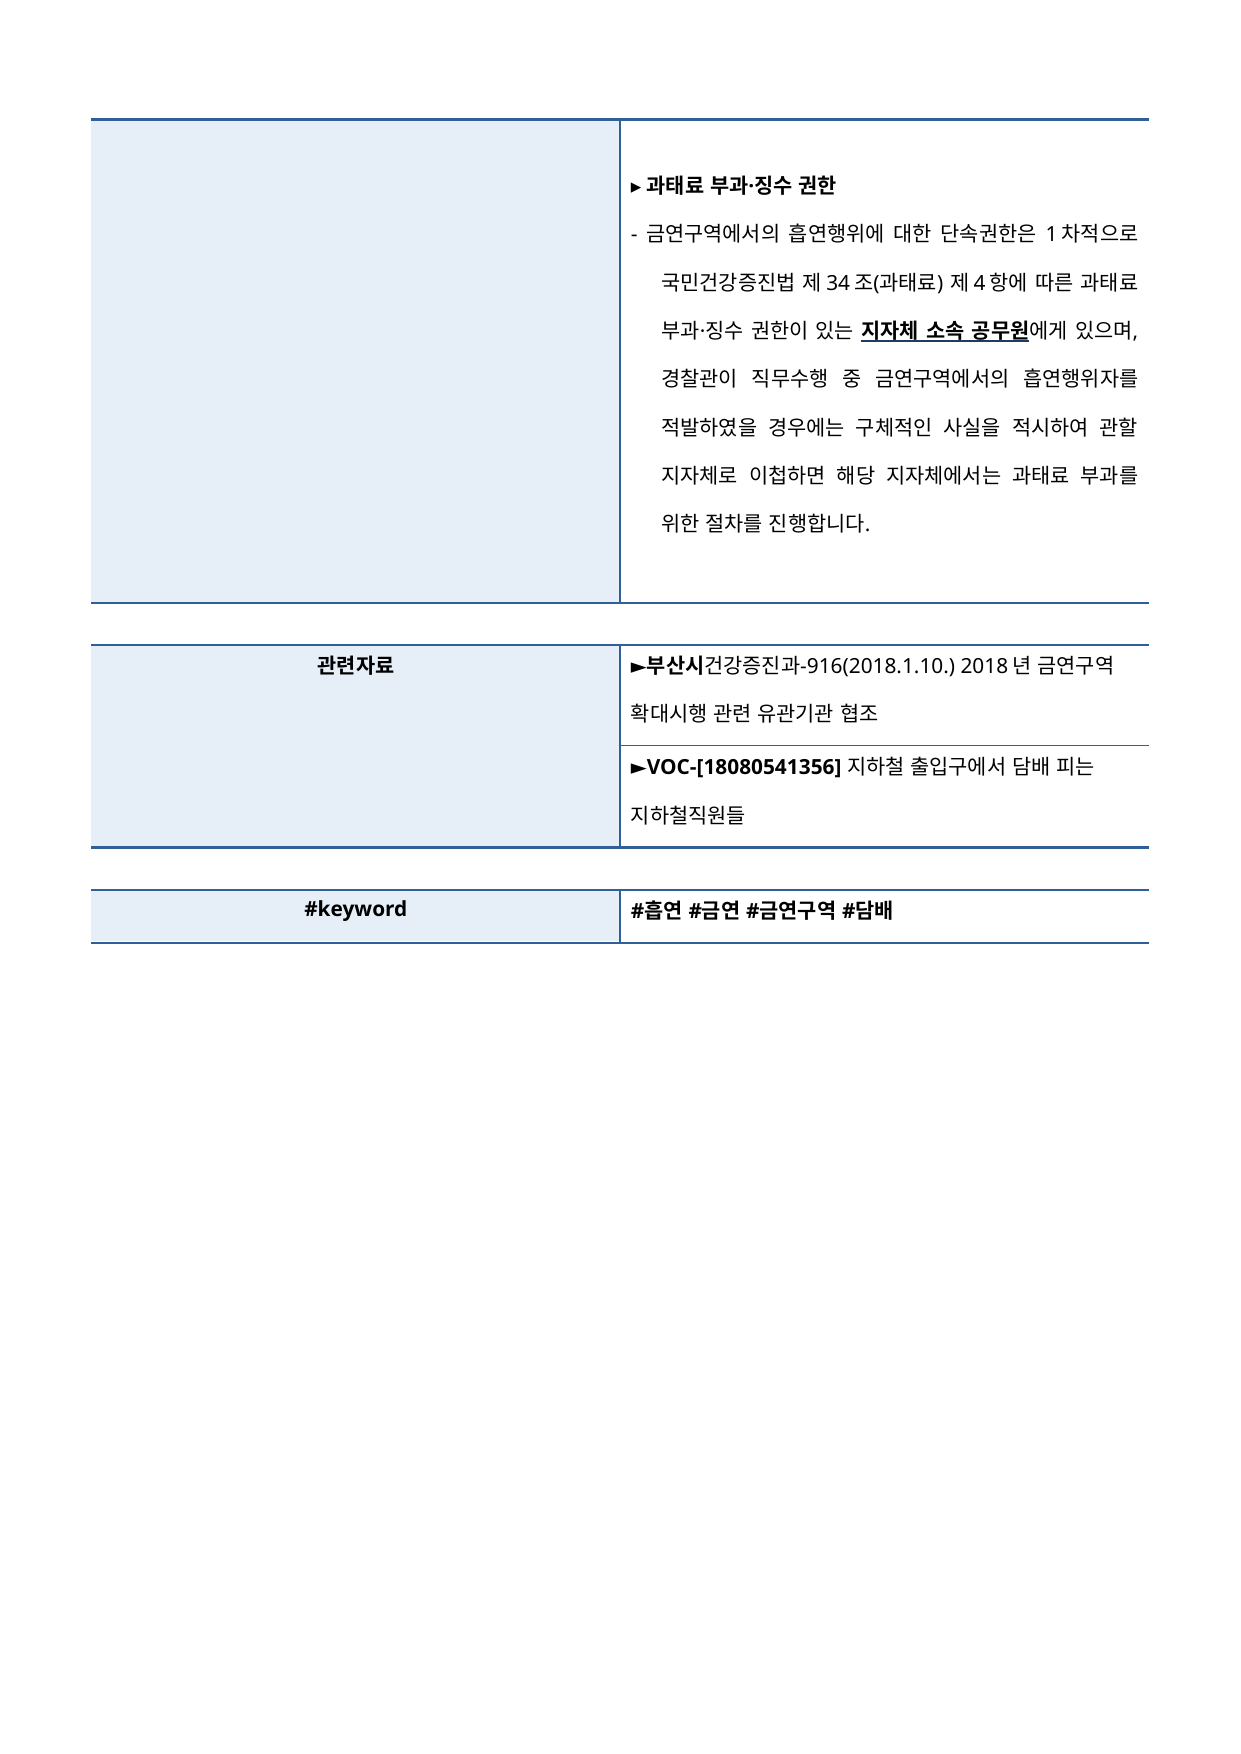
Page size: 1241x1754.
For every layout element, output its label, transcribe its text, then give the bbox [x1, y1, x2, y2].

table_header ▸ 과태료 부과·징수 권한 - 금연구역에서의 흡연행위에 대한 단속권한은 1차적으로 국민건강증진법 제34조(과태료) 제4항에 따른 과태료 부과·징수 권한이 있는 지자체 소속 공무원에게 있으며, 경찰관이 직무수행 중 금연구역에서의 흡연행위자를 적발하였을 경우에는 구체적인 사실을 적시하여 관할 지자체로 이첩하면 해당 지자체에서는 과태료 부과를 위한 절차를 진행합니다. [621, 121, 1149, 602]
table_header #흡연 #금연 #금연구역 #담배 [621, 891, 1149, 941]
table_header ►부산시건강증진과-916(2018.1.10.) 2018년 금연구역 확대시행 관련 유관기관 협조 [621, 646, 1149, 745]
table_cell ►VOC-[18080541356] 지하철 출입구에서 담배 피는 지하철직원들 [621, 746, 1149, 846]
table_header 관련자료 [91, 646, 619, 846]
table_header [91, 121, 619, 602]
table_header #keyword [91, 891, 619, 941]
